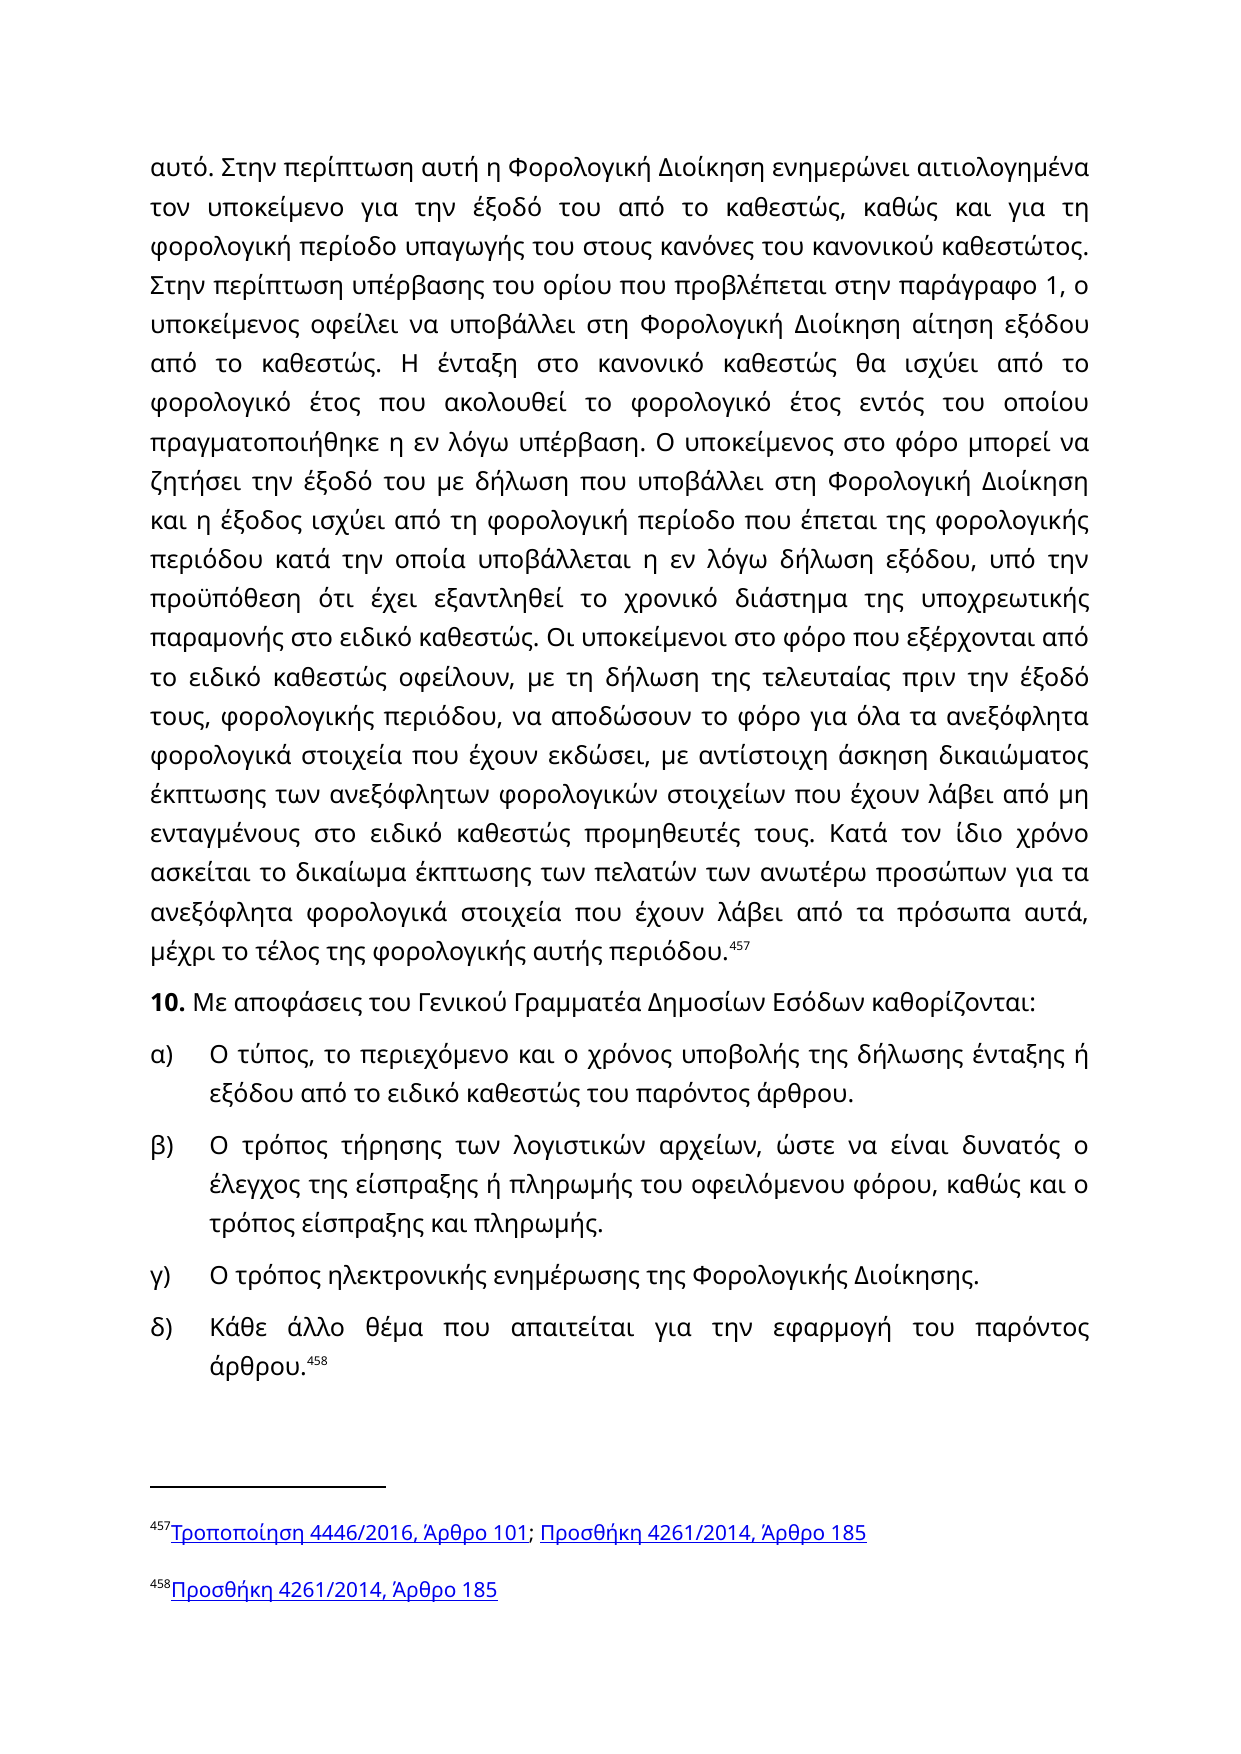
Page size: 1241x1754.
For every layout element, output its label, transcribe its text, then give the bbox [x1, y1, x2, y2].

text 10. Με αποφάσεις του Γενικού Γραμματέα Δημοσίων Εσόδων καθορίζονται: [150, 985, 1090, 1019]
list α) Ο τύπος, το περιεχόμενο και ο χρόνος υποβολής της δήλωσης ένταξης ή εξόδου από το ειδικό καθεστώς του παρόντος άρθρου. [150, 1037, 1090, 1110]
text Προσθήκη 4261/2014, Άρθρο 185 [150, 1576, 1090, 1604]
text Τροποποίηση 4446/2016, Άρθρο 101; Προσθήκη 4261/2014, Άρθρο 185 [150, 1518, 1090, 1546]
list δ) Κάθε άλλο θέμα που απαιτείται για την εφαρμογή του παρόντος άρθρου. [150, 1309, 1090, 1382]
list β) Ο τρόπος τήρησης των λογιστικών αρχείων, ώστε να είναι δυνατός ο έλεγχος της είσπραξης ή πληρωμής του οφειλόμενου φόρου, καθώς και ο τρόπος είσπραξης και πληρωμής. [150, 1127, 1090, 1240]
list γ) Ο τρόπος ηλεκτρονικής ενημέρωσης της Φορολογικής Διοίκησης. [150, 1257, 1090, 1292]
text αυτό. Στην περίπτωση αυτή η Φορολογική Διοίκηση ενημερώνει αιτιολογημένα τον υποκείμενο για την έξοδό του από το καθεστώς, καθώς και για τη φορολογική περίοδο υπαγωγής του στους κανόνες του κανονικού καθεστώτος. Στην περίπτωση υπέρβασης του ορίου που προβλέπεται στην παράγραφο 1, ο υποκείμενος οφείλει να υποβάλλει στη Φορολογική Διοίκηση αίτηση εξόδου από το καθεστώς. Η ένταξη στο κανονικό καθεστώς θα ισχύει από το φορολογικό έτος που ακολουθεί το φορολογικό έτος εντός του οποίου πραγματοποιήθηκε η εν λόγω υπέρβαση. Ο υποκείμενος στο φόρο μπορεί να ζητήσει την έξοδό του με δήλωση που υποβάλλει στη Φορολογική Διοίκηση και η έξοδος ισχύει από τη φορολογική περίοδο που έπεται της φορολογικής περιόδου κατά την οποία υποβάλλεται η εν λόγω δήλωση εξόδου, υπό την προϋπόθεση ότι έχει εξαντληθεί το χρονικό διάστημα της υποχρεωτικής παραμονής στο ειδικό καθεστώς. Οι υποκείμενοι στο φόρο που εξέρχονται από το ειδικό καθεστώς οφείλουν, με τη δήλωση της τελευταίας πριν την έξοδό τους, φορολογικής περιόδου, να αποδώσουν το φόρο για όλα τα ανεξόφλητα φορολογικά στοιχεία που έχουν εκδώσει, με αντίστοιχη άσκηση δικαιώματος έκπτωσης των ανεξόφλητων φορολογικών στοιχείων που έχουν λάβει από μη ενταγμένους στο ειδικό καθεστώς προμηθευτές τους. Κατά τον ίδιο χρόνο ασκείται το δικαίωμα έκπτωσης των πελατών των ανωτέρω προσώπων για τα ανεξόφλητα φορολογικά στοιχεία που έχουν λάβει από τα πρόσωπα αυτά, μέχρι το τέλος της φορολογικής αυτής περιόδου. [150, 150, 1090, 967]
